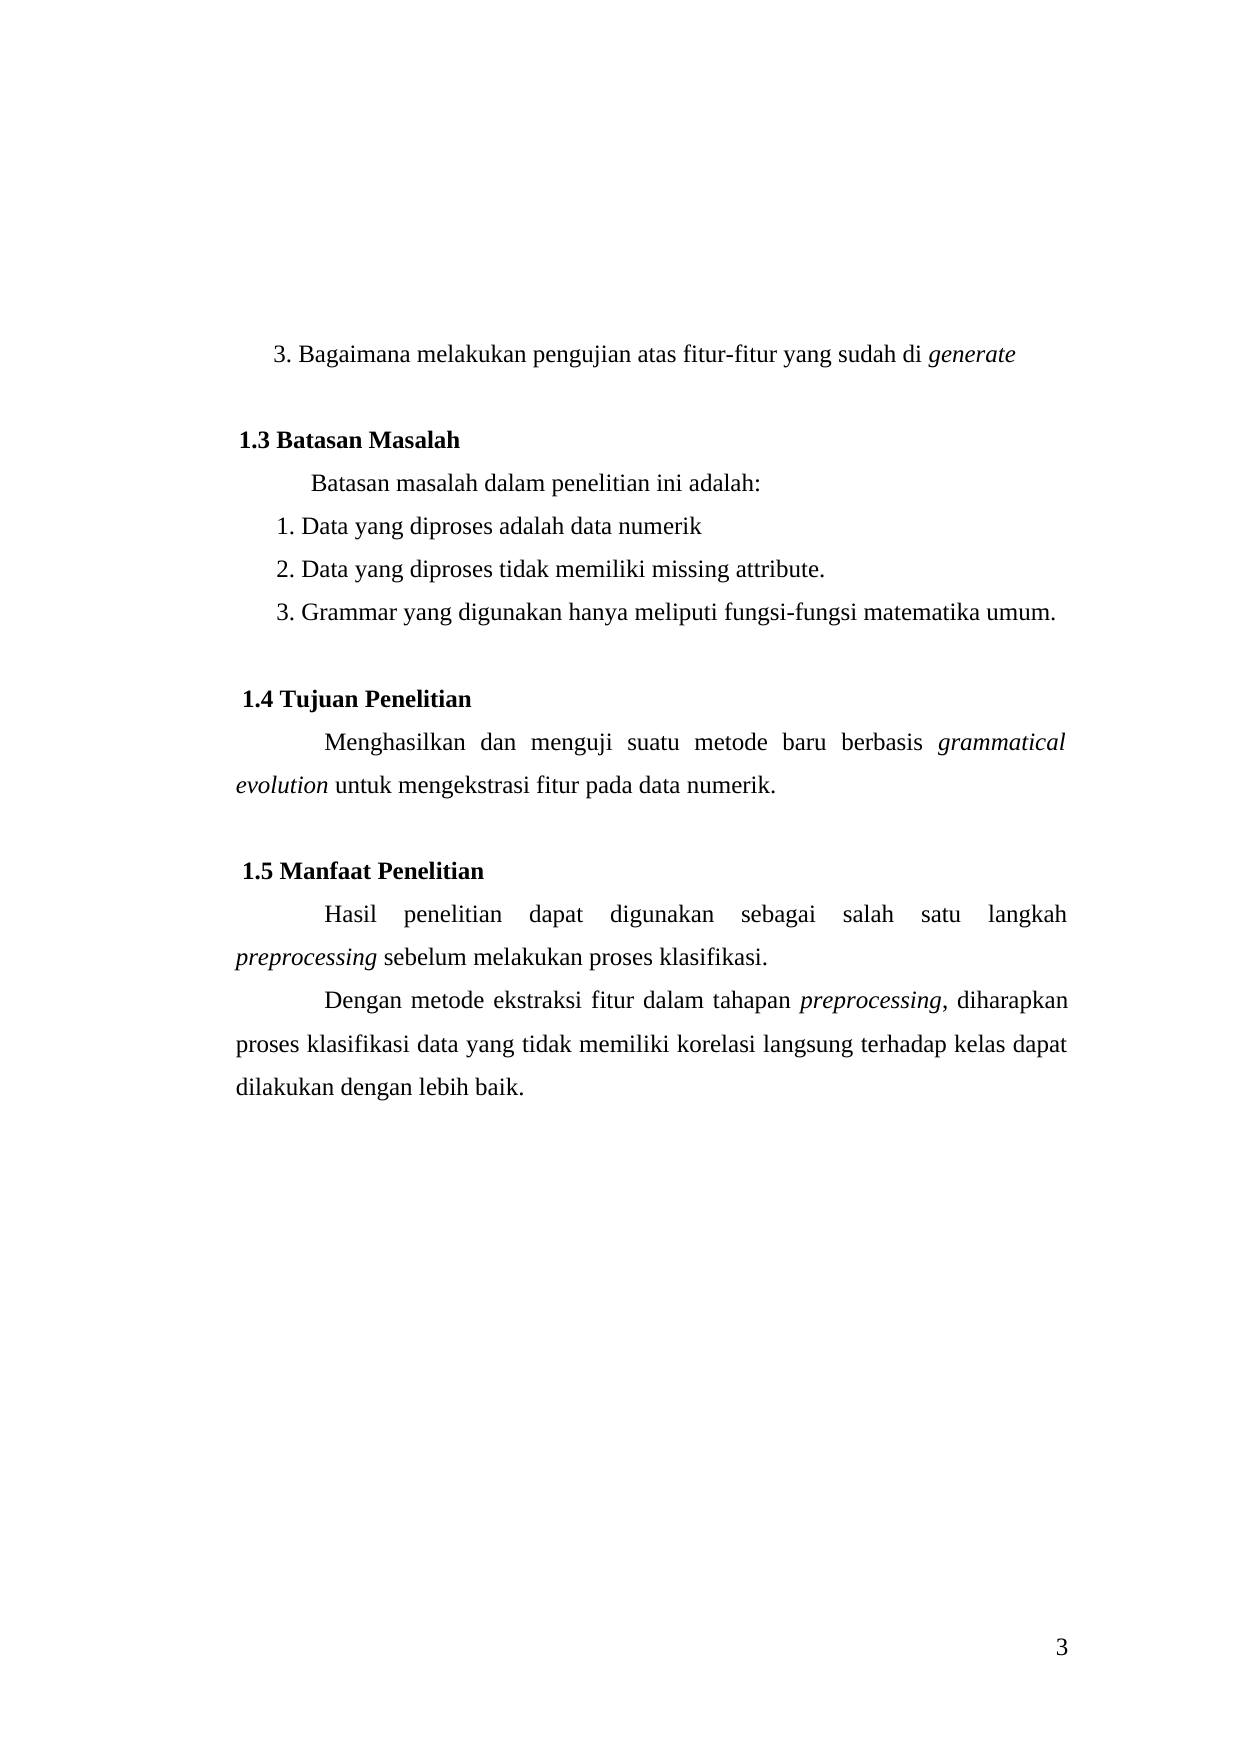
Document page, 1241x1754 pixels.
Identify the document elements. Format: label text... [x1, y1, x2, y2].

list Bagaimana melakukan pengujian atas fitur-fitur yang sudah di generate [273, 339, 1068, 367]
list Data yang diproses tidak memiliki missing attribute. [276, 554, 1068, 583]
list Grammar yang digunakan hanya meliputi fungsi-fungsi matematika umum. [276, 597, 1068, 626]
text Batasan masalah dalam penelitian ini adalah: [236, 468, 1068, 497]
list Data yang diproses adalah data numerik [276, 511, 1068, 540]
text Hasil penelitian dapat digunakan sebagai salah satu langkah preprocessing sebelum melakukan proses klasifikasi. [236, 899, 1068, 971]
text Dengan metode ekstraksi fitur dalam tahapan preprocessing, diharapkan proses klasifikasi data yang tidak memiliki korelasi langsung terhadap kelas dapat dilakukan dengan lebih baik. [236, 986, 1068, 1101]
text Menghasilkan dan menguji suatu metode baru berbasis grammatical evolution untuk mengekstrasi fitur pada data numerik. [236, 727, 1068, 799]
subtitle Batasan Masalah [239, 425, 1068, 454]
subtitle Manfaat Penelitian [242, 856, 1068, 885]
subtitle Tujuan Penelitian [242, 684, 1068, 712]
